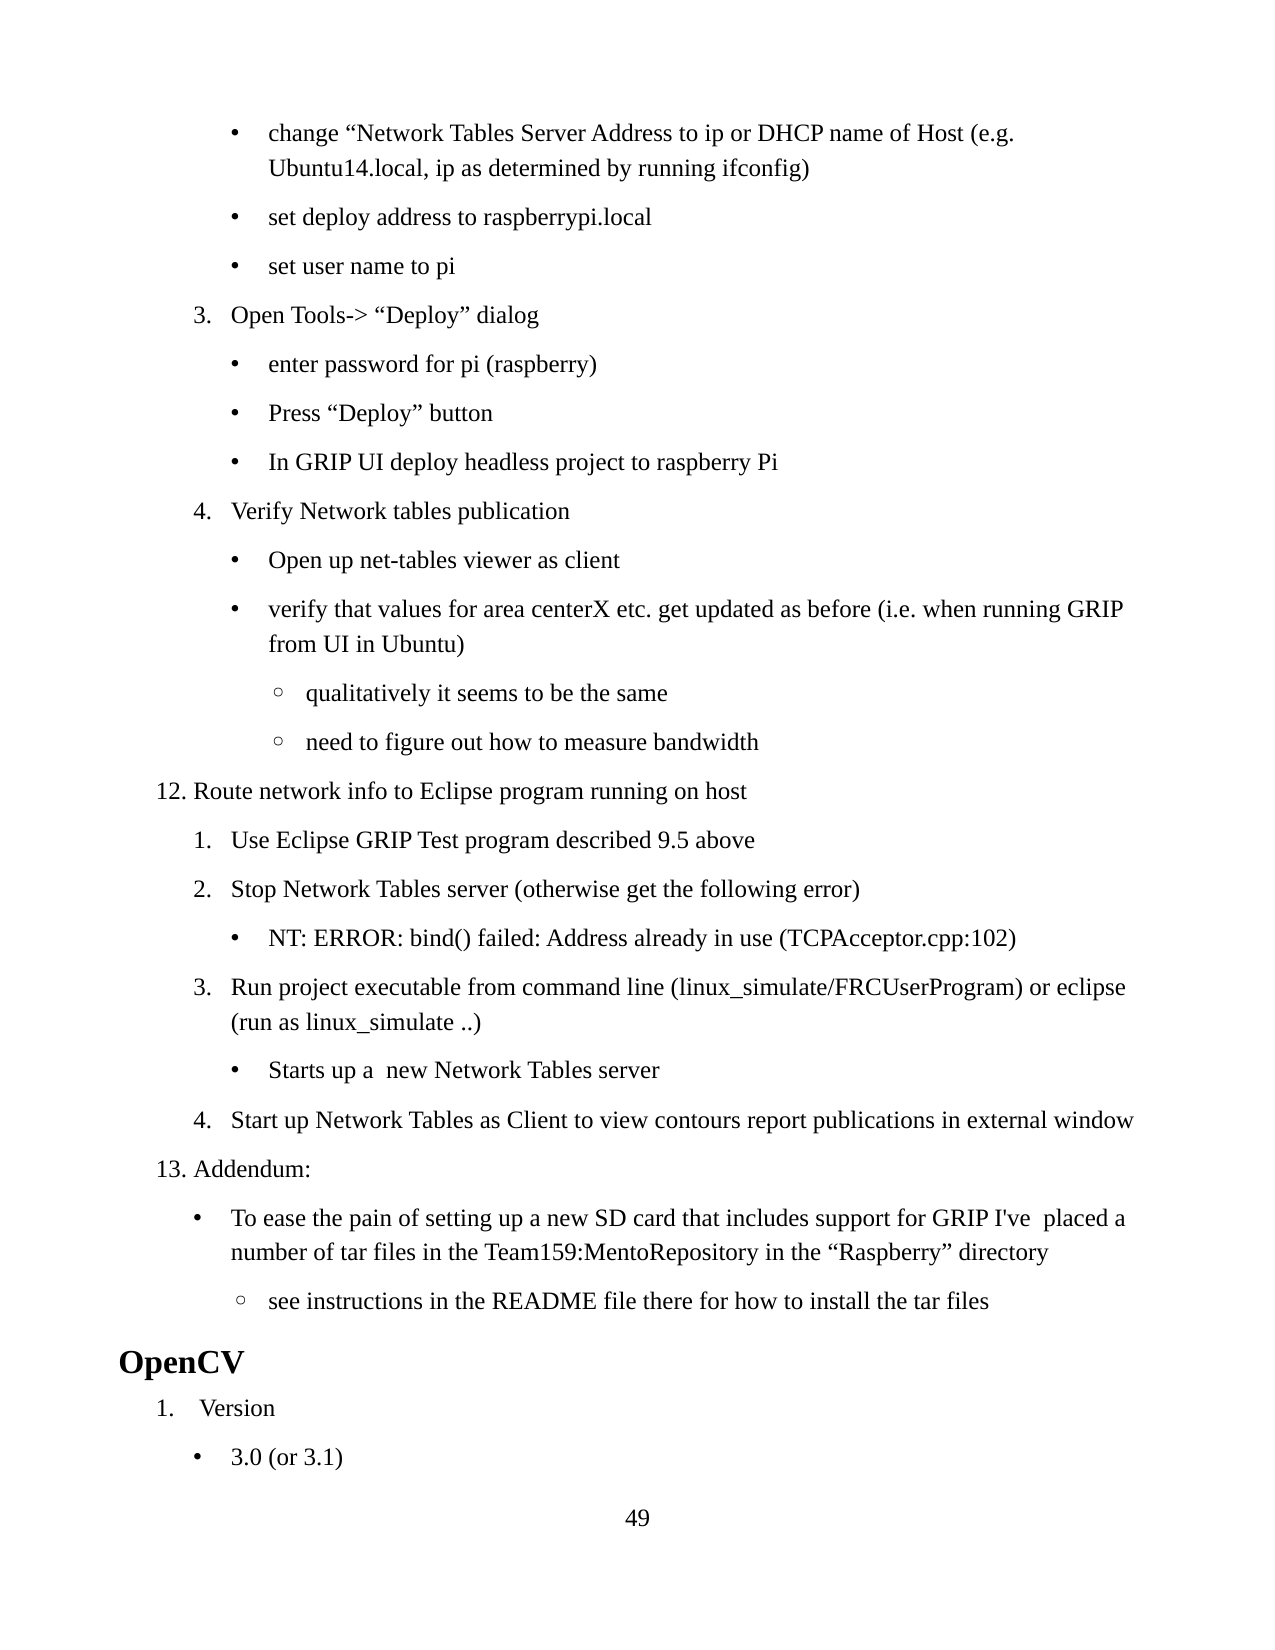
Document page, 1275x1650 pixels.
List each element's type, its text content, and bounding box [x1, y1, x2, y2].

list change “Network Tables Server Address to ip or DHCP name of Host (e.g. Ubuntu14.local, ip as determined by running ifconfig) [231, 118, 1157, 181]
list set user name to pi [231, 251, 1157, 279]
list verify that values for area centerX etc. get updated as before (i.e. when running GRIP from UI in Ubuntu) [231, 594, 1157, 657]
list see instructions in the README file there for how to install the tar files [231, 1286, 1157, 1315]
list Verify Network tables publication [193, 496, 1157, 525]
list Press “Deploy” button [231, 398, 1157, 427]
list Addendum: [156, 1154, 1157, 1182]
list Route network info to Eclipse program running on host [156, 776, 1157, 804]
list Stop Network Tables server (otherwise get the following error) [193, 874, 1157, 903]
list Open Tools-> “Deploy” dialog [193, 300, 1157, 328]
list 3.0 (or 3.1) [193, 1442, 1157, 1471]
list Use Eclipse GRIP Test program described 9.5 above [193, 825, 1157, 854]
list need to figure out how to measure bandwidth [268, 727, 1157, 756]
list Starts up a new Network Tables server [231, 1056, 1157, 1084]
list Run project executable from command line (linux_simulate/FRCUserProgram) or eclipse (run as linux_simulate ..) [193, 972, 1157, 1035]
list NT: ERROR: bind() failed: Address already in use (TCPAcceptor.cpp:102) [231, 923, 1157, 952]
list enter password for pi (raspberry) [231, 349, 1157, 378]
list set deploy address to raspberrypi.local [231, 202, 1157, 230]
list To ease the pain of setting up a new SD card that includes support for GRIP I've placed a number of tar files in the Team159:MentoRepository in the “Raspberry” directory [193, 1203, 1157, 1266]
list qualitatively it seems to be the same [268, 678, 1157, 706]
subtitle OpenCV [118, 1342, 1157, 1380]
list Version [156, 1393, 1157, 1422]
list Open up net-tables viewer as client [231, 545, 1157, 574]
list Start up Network Tables as Client to view contours report publications in external window [193, 1105, 1157, 1133]
list In GRIP UI deploy headless project to raspberry Pi [231, 447, 1157, 476]
